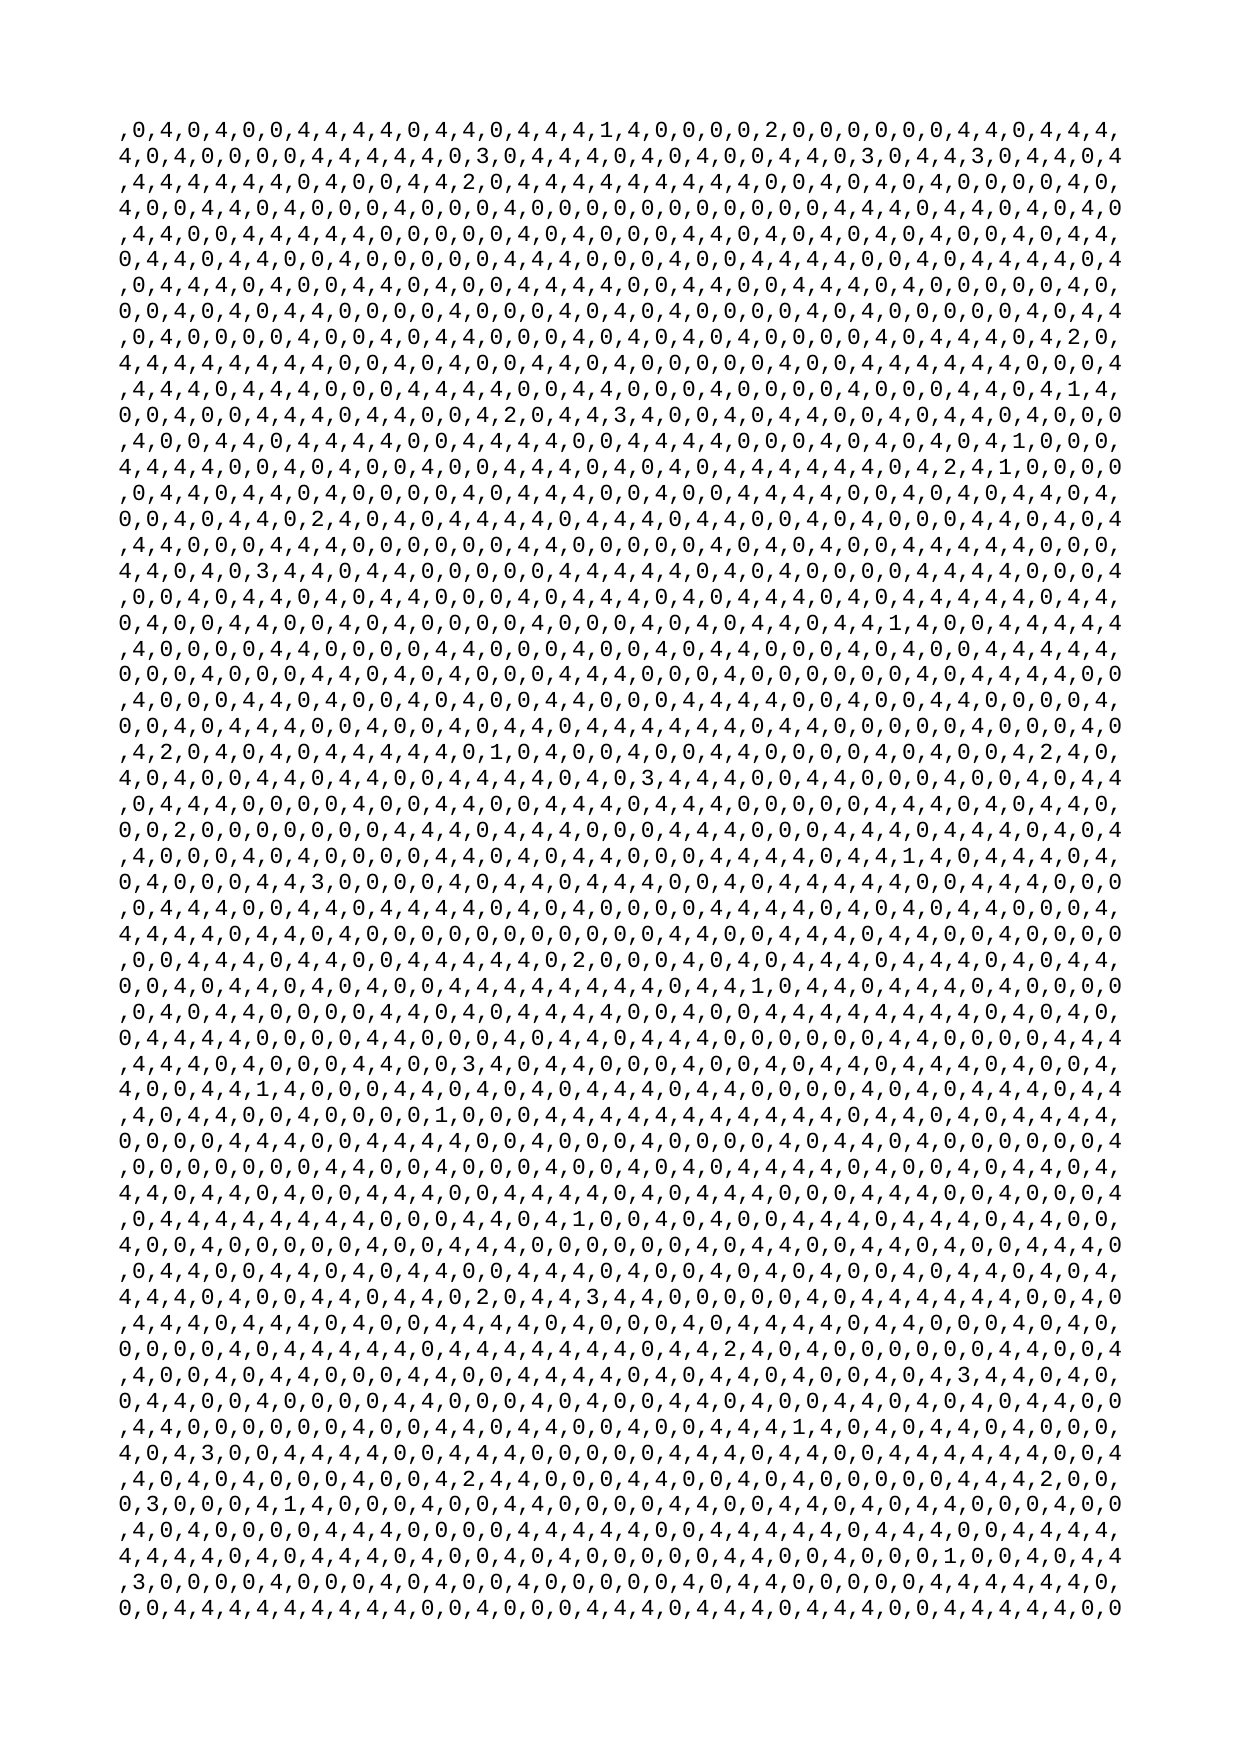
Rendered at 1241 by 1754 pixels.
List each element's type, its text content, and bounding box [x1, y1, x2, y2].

text ,0,4,0,4,0,0,4,4,4,4,0,4,4,0,4,4,4,1,4,0,0,0,0,2,0,0,0,0,0,0,4,4,0,4,4,4,4,0,4,0,0,0,0,4,4,4,4,4,0,3,0,4,4,4,0,4,0,4,0,0,4,4,0,3,0,4,4,3,0,4,4,0,4,4,4,4,4,4,4,0,4,0,0,4,4,2,0,4,4,4,4,4,4,4,4,4,0,0,4,0,4,0,4,0,0,0,0,4,0,4,0,0,4,4,0,4,0,0,0,4,0,0,0,4,0,0,0,0,0,0,0,0,0,0,0,4,4,4,0,4,4,0,4,0,4,0,4,4,0,0,4,4,4,4,4,0,0,0,0,0,4,0,4,0,0,0,4,4,0,4,0,4,0,4,0,4,0,0,4,0,4,4,0,4,4,0,4,4,0,0,4,0,0,0,0,0,4,4,4,0,0,0,4,0,0,4,4,4,4,0,0,4,0,4,4,4,4,0,4,0,4,4,4,0,4,0,0,4,4,0,4,0,0,4,4,4,4,0,0,4,4,0,0,4,4,4,0,4,0,0,0,0,0,4,0,0,0,4,0,4,0,4,4,0,0,0,0,4,0,0,0,4,0,4,0,4,0,0,0,0,4,0,4,0,0,0,0,0,4,0,4,4,0,4,0,0,0,0,4,0,0,4,0,4,4,0,0,0,4,0,4,0,4,0,4,0,0,0,0,4,0,4,4,4,0,4,2,0,4,4,4,4,4,4,4,4,0,0,4,0,4,0,0,4,4,0,4,0,0,0,0,0,4,0,0,4,4,4,4,4,4,0,0,0,4,4,4,4,0,4,4,4,0,0,0,4,4,4,4,0,0,4,4,0,0,0,4,0,0,0,0,4,0,0,0,4,4,0,4,1,4,0,0,4,0,0,4,4,4,0,4,4,0,0,4,2,0,4,4,3,4,0,0,4,0,4,4,0,0,4,0,4,4,0,4,0,0,0,4,0,0,4,4,0,4,4,4,4,0,0,4,4,4,4,0,0,4,4,4,4,0,0,0,4,0,4,0,4,0,4,1,0,0,0,4,4,4,4,0,0,4,0,4,0,0,4,0,0,4,4,4,0,4,0,4,0,4,4,4,4,4,4,0,4,2,4,1,0,0,0,0,0,4,4,0,4,4,0,4,0,0,0,0,4,0,4,4,4,0,0,4,0,0,4,4,4,4,0,0,4,0,4,0,4,4,0,4,0,0,4,0,4,4,0,2,4,0,4,0,4,4,4,4,0,4,4,4,0,4,4,0,0,4,0,4,0,0,0,4,4,0,4,0,4,4,4,0,0,0,4,4,4,0,0,0,0,0,0,4,4,0,0,0,0,0,4,0,4,0,4,0,0,4,4,4,4,4,0,0,0,4,4,0,4,0,3,4,4,0,4,4,0,0,0,0,0,4,4,4,4,4,0,4,0,4,0,0,0,0,4,4,4,4,0,0,0,4,0,0,4,0,4,4,0,4,0,4,4,0,0,0,4,0,4,4,4,0,4,0,4,4,4,0,4,0,4,4,4,4,4,0,4,4,0,4,0,0,4,4,0,0,4,0,4,0,0,0,0,4,0,0,0,4,0,4,0,4,4,0,4,4,1,4,0,0,4,4,4,4,4,4,0,0,0,0,4,4,0,0,0,0,4,4,0,0,0,4,0,0,4,0,4,4,0,0,0,4,0,4,0,0,4,4,4,4,4,0,0,0,4,0,0,0,4,4,0,4,0,4,0,0,0,4,4,4,0,0,0,4,0,0,0,0,0,0,4,0,4,4,4,4,0,0,4,0,0,0,4,4,0,4,0,0,4,0,4,0,0,4,4,0,0,0,4,4,4,4,0,0,4,0,0,4,4,0,0,0,0,4,0,0,4,0,4,4,4,0,0,4,0,0,4,0,4,4,0,4,4,4,4,4,4,0,4,4,0,0,0,0,0,4,0,0,0,4,0,4,2,0,4,0,4,0,4,4,4,4,4,0,1,0,4,0,0,4,0,0,4,4,0,0,0,0,4,0,4,0,0,4,2,4,0,4,0,4,0,0,4,4,0,4,4,0,0,4,4,4,4,0,4,0,3,4,4,4,0,0,4,4,0,0,0,4,0,0,4,0,4,4,0,4,4,4,0,0,0,0,4,0,0,4,4,0,0,4,4,4,0,4,4,4,0,0,0,0,0,4,4,4,0,4,0,4,4,0,0,0,2,0,0,0,0,0,0,0,4,4,4,0,4,4,4,0,0,0,4,4,4,0,0,0,4,4,4,0,4,4,4,0,4,0,4,4,0,0,0,4,0,4,0,0,0,0,4,4,0,4,0,4,4,0,0,0,4,4,4,4,0,4,4,1,4,0,4,4,4,0,4,0,4,0,0,0,4,4,3,0,0,0,0,4,0,4,4,0,4,4,4,0,0,4,0,4,4,4,4,4,0,0,4,4,4,0,0,0,0,4,4,4,0,0,4,4,0,4,4,4,4,0,4,0,4,0,0,0,0,4,4,4,4,0,4,0,4,0,4,4,0,0,0,4,4,4,4,4,0,4,4,0,4,0,0,0,0,0,0,0,0,0,0,0,4,4,0,0,4,4,4,0,4,4,0,0,4,0,0,0,0,0,0,4,4,4,0,4,4,0,0,4,4,4,4,4,0,2,0,0,0,4,0,4,0,4,4,4,0,4,4,4,0,4,0,4,4,0,0,4,0,4,4,0,4,0,4,0,0,4,4,4,4,4,4,4,4,0,4,4,1,0,4,4,0,4,4,4,0,4,0,0,0,0,0,4,0,4,4,0,0,0,0,4,4,0,4,0,4,4,4,4,0,0,4,0,0,4,4,4,4,4,4,4,4,0,4,0,4,0,0,4,4,4,4,0,0,0,0,4,4,0,0,0,4,0,4,4,0,4,4,4,0,0,0,0,0,0,4,4,0,0,0,0,4,4,4,4,4,4,0,4,0,0,0,4,4,0,0,3,4,0,4,4,0,0,0,4,0,0,4,0,4,4,0,4,4,4,0,4,0,0,4,4,0,0,4,4,1,4,0,0,0,4,4,0,4,0,4,0,4,4,4,0,4,4,0,0,0,0,4,0,4,0,4,4,4,0,4,4,4,0,4,4,0,0,4,0,0,0,0,1,0,0,0,4,4,4,4,4,4,4,4,4,4,4,0,4,4,0,4,0,4,4,4,4,0,0,0,0,4,4,4,0,0,4,4,4,4,0,0,4,0,0,0,4,0,0,0,0,4,0,4,4,0,4,0,0,0,0,0,0,4,0,0,0,0,0,0,0,4,4,0,0,4,0,0,0,4,0,0,4,0,4,0,4,4,4,4,0,4,0,0,4,0,4,4,0,4,4,4,0,4,4,0,4,0,0,4,4,4,0,0,4,4,4,4,0,4,0,4,4,4,0,0,0,4,4,4,0,0,4,0,0,0,4,0,4,4,4,4,4,4,4,4,0,0,0,4,4,0,4,1,0,0,4,0,4,0,0,4,4,4,0,4,4,4,0,4,4,0,0,4,0,0,4,0,0,0,0,0,4,0,0,4,4,4,0,0,0,0,0,0,4,0,4,4,0,0,4,4,0,4,0,0,4,4,4,0,0,4,4,0,0,4,4,0,4,0,4,4,0,0,4,4,4,0,4,0,0,4,0,4,0,4,0,0,4,0,4,4,0,4,0,4,4,4,4,0,4,0,0,4,4,0,4,4,0,2,0,4,4,3,4,4,0,0,0,0,0,4,0,4,4,4,4,4,4,0,0,4,0,4,4,4,0,4,4,4,0,4,0,0,4,4,4,4,0,4,0,0,0,4,0,4,4,4,4,0,4,4,0,0,0,4,0,4,0,0,0,0,0,4,0,4,4,4,4,4,0,4,4,4,4,4,4,4,0,4,4,2,4,0,4,0,0,0,0,0,0,4,4,0,0,4,4,0,0,4,0,4,4,0,0,0,4,4,0,0,4,4,4,4,0,4,0,4,4,0,4,0,0,4,0,4,3,4,4,0,4,0,0,4,4,0,0,4,0,0,0,0,4,4,0,0,0,4,0,4,0,0,4,4,0,4,0,0,4,4,0,4,0,4,0,4,4,0,0,4,4,0,0,0,0,0,0,4,0,0,4,4,0,4,4,0,0,4,0,0,4,4,4,1,4,0,4,0,4,4,0,4,0,0,0,4,0,4,3,0,0,4,4,4,4,0,0,4,4,4,0,0,0,0,0,4,4,4,0,4,4,0,0,4,4,4,4,4,4,0,0,4,4,0,4,0,4,0,0,0,4,0,0,4,2,4,4,0,0,0,4,4,0,0,4,0,4,0,0,0,0,0,4,4,4,2,0,0,0,3,0,0,0,4,1,4,0,0,0,4,0,0,4,4,0,0,0,0,4,4,0,0,4,4,0,4,0,4,4,0,0,0,4,0,0,4,0,4,0,0,0,0,4,4,4,0,0,0,0,4,4,4,4,4,0,0,4,4,4,4,4,0,4,4,4,0,0,4,4,4,4,4,4,4,4,0,4,0,4,4,4,0,4,0,0,4,0,4,0,0,0,0,0,4,4,0,0,4,0,0,0,1,0,0,4,0,4,4,3,0,0,0,0,4,0,0,0,4,0,4,0,0,4,0,0,0,0,0,4,0,4,4,0,0,0,0,0,4,4,4,4,4,4,0,0,0,4,4,4,4,4,4,4,4,4,0,0,4,0,0,0,4,4,4,0,4,4,4,0,4,4,4,0,0,4,4,4,4,4,0,0 [118, 118, 1122, 1622]
